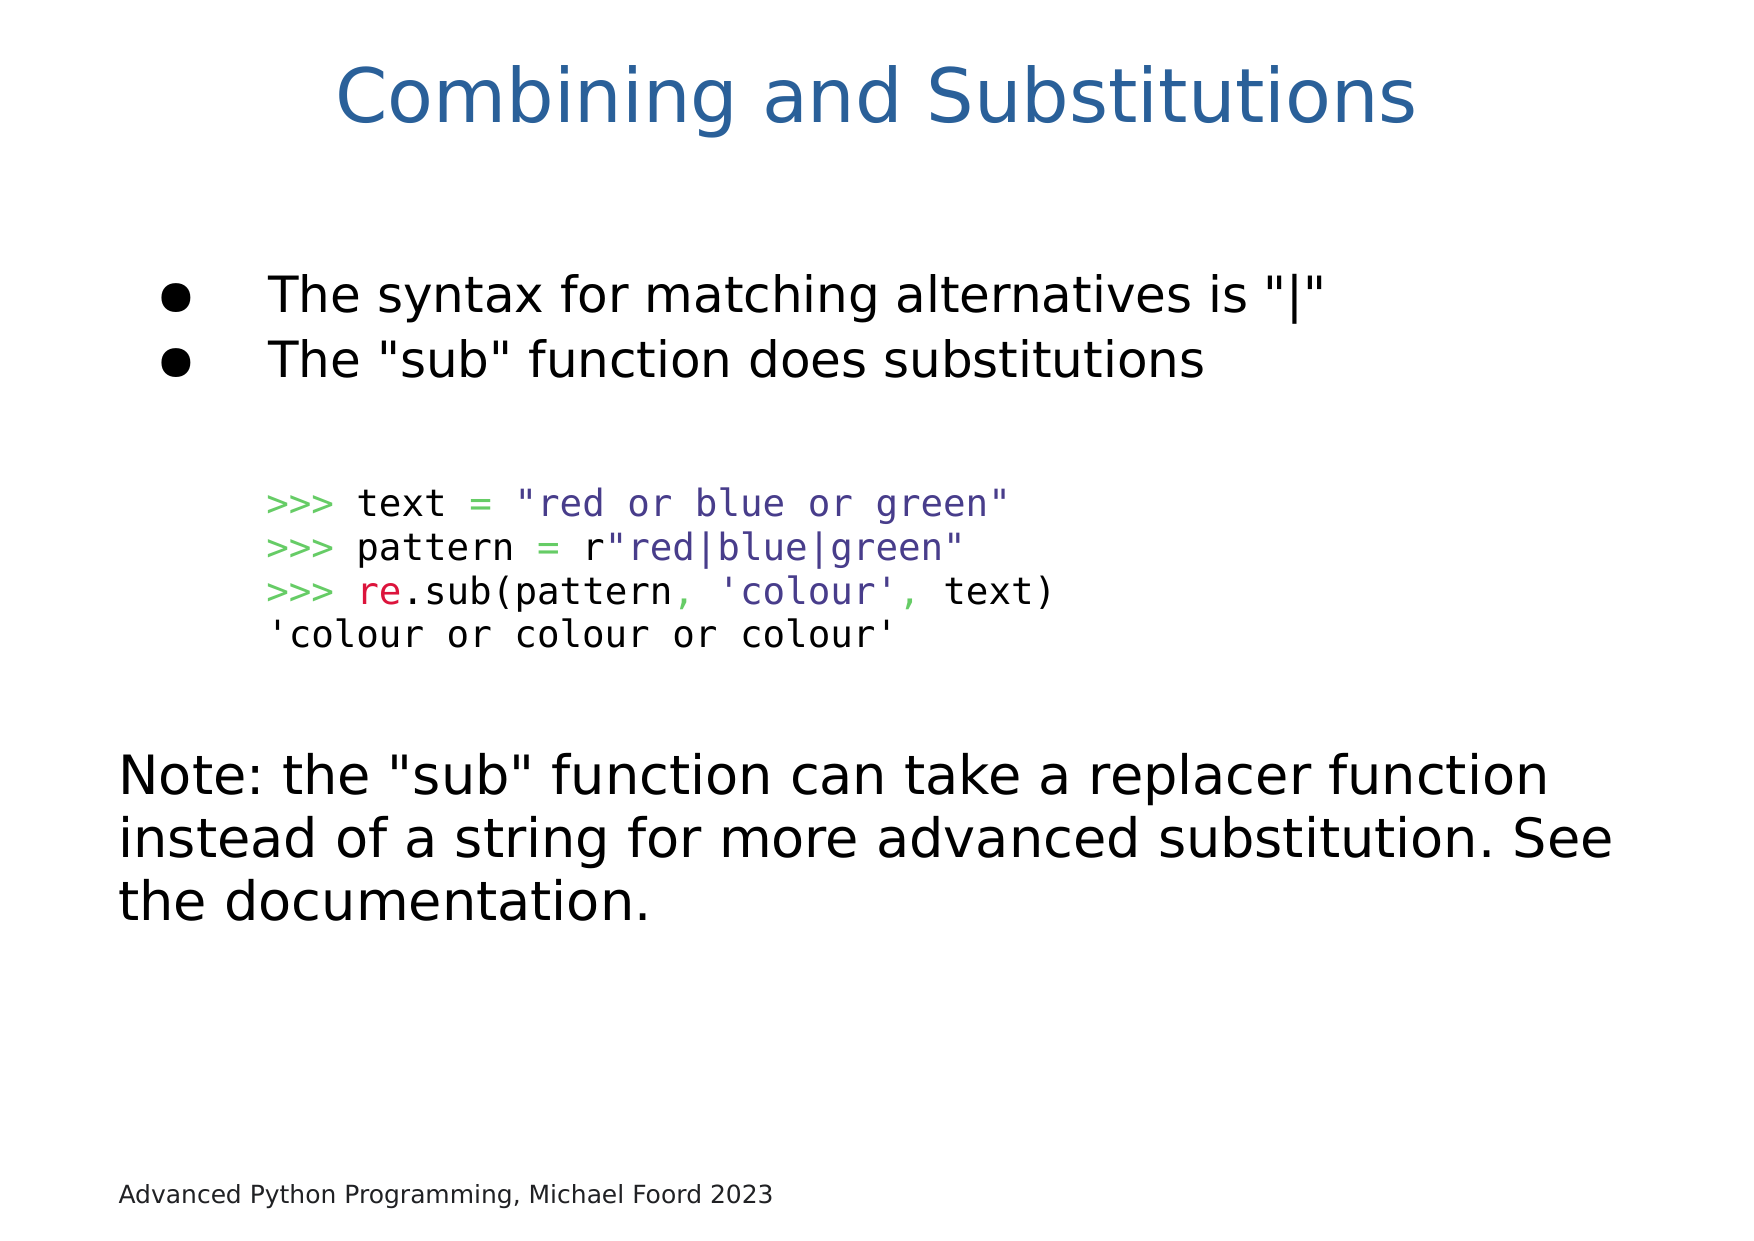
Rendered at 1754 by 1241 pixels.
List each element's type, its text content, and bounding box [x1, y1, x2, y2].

text >>> re.sub(pattern, 'colour', text) [266, 569, 1636, 613]
text Combining and Substitutions [118, 53, 1636, 140]
text Note: the "sub" function can take a replacer function instead of a string for more advanced substitution. See the documentation. [118, 744, 1636, 933]
text >>> text = "red or blue or green" [266, 482, 1636, 526]
text 'colour or colour or colour' [266, 613, 1636, 657]
list The "sub" function does substitutions [156, 331, 1636, 389]
list The syntax for matching alternatives is "|" [156, 266, 1636, 325]
text >>> pattern = r"red|blue|green" [266, 526, 1636, 569]
